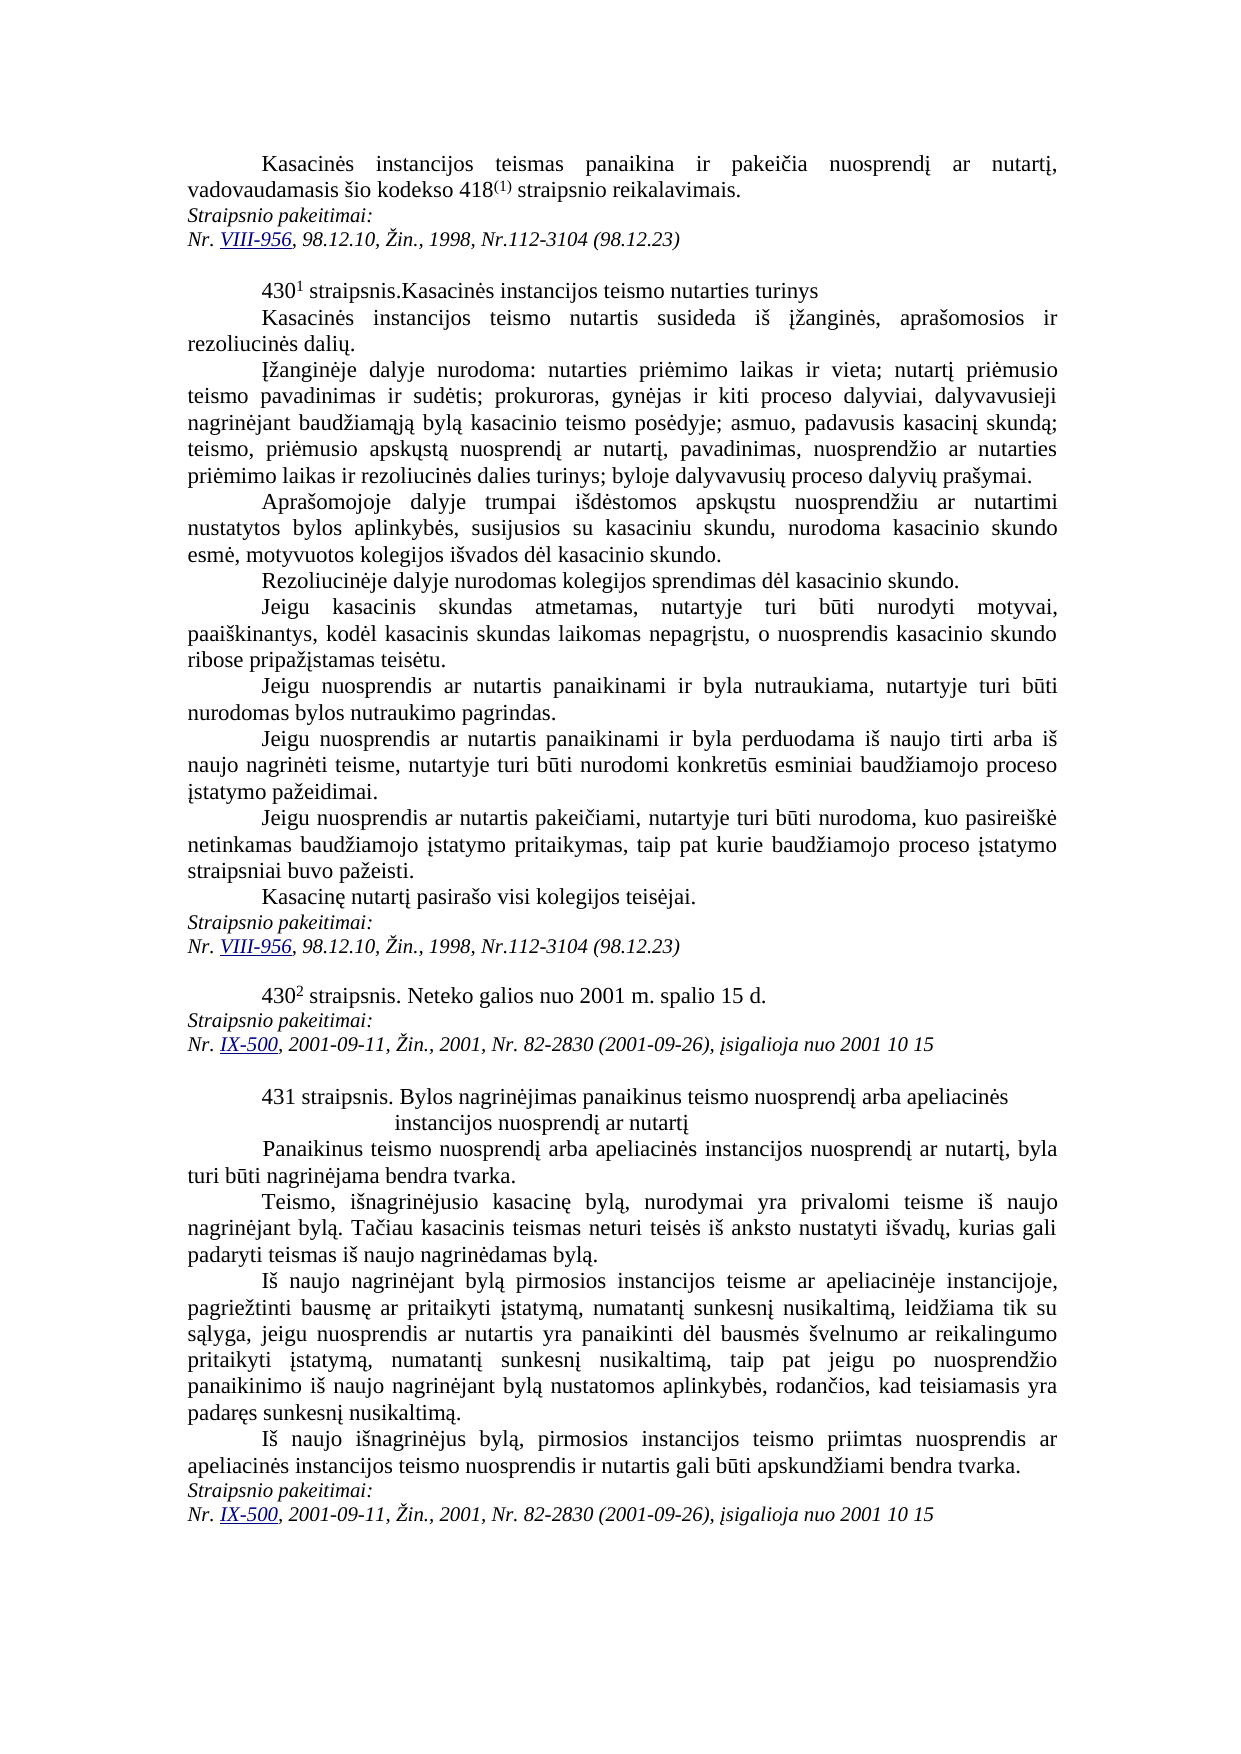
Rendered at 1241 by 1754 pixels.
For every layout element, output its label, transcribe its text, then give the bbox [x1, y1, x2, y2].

text Nr. VIII-956, 98.12.10, Žin., 1998, Nr.112-3104 (98.12.23) [187, 934, 1059, 958]
text Jeigu nuosprendis ar nutartis panaikinami ir byla perduodama iš naujo tirti arba iš naujo nagrinėti teisme, nutartyje turi būti nurodomi konkretūs esminiai baudžiamojo proceso įstatymo pažeidimai. [187, 725, 1059, 804]
text 431 straipsnis. Bylos nagrinėjimas panaikinus teismo nuosprendį arba apeliacinės [187, 1083, 1059, 1109]
text Jeigu nuosprendis ar nutartis pakeičiami, nutartyje turi būti nurodoma, kuo pasireiškė netinkamas baudžiamojo įstatymo pritaikymas, taip pat kurie baudžiamojo proceso įstatymo straipsniai buvo pažeisti. [187, 804, 1059, 883]
text Kasacinės instancijos teismo nutartis susideda iš įžanginės, aprašomosios ir rezoliucinės dalių. [187, 303, 1059, 356]
text Iš naujo išnagrinėjus bylą, pirmosios instancijos teismo priimtas nuosprendis ar apeliacinės instancijos teismo nuosprendis ir nutartis gali būti apskundžiami bendra tvarka. [187, 1425, 1059, 1478]
text Kasacinę nutartį pasirašo visi kolegijos teisėjai. [187, 883, 1059, 910]
text Rezoliucinėje dalyje nurodomas kolegijos sprendimas dėl kasacinio skundo. [187, 567, 1059, 593]
text Nr. IX-500, 2001-09-11, Žin., 2001, Nr. 82-2830 (2001-09-26), įsigalioja nuo 2001 10 15 [187, 1502, 1059, 1526]
text Jeigu kasacinis skundas atmetamas, nutartyje turi būti nurodyti motyvai, paaiškinantys, kodėl kasacinis skundas laikomas nepagrįstu, o nuosprendis kasacinio skundo ribose pripažįstamas teisėtu. [187, 593, 1059, 672]
text Teismo, išnagrinėjusio kasacinę bylą, nurodymai yra privalomi teisme iš naujo nagrinėjant bylą. Tačiau kasacinis teismas neturi teisės iš anksto nustatyti išvadų, kurias gali padaryti teismas iš naujo nagrinėdamas bylą. [187, 1188, 1059, 1267]
text Jeigu nuosprendis ar nutartis panaikinami ir byla nutraukiama, nutartyje turi būti nurodomas bylos nutraukimo pagrindas. [187, 672, 1059, 725]
text Aprašomojoje dalyje trumpai išdėstomos apskųstu nuosprendžiu ar nutartimi nustatytos bylos aplinkybės, susijusios su kasaciniu skundu, nurodoma kasacinio skundo esmė, motyvuotos kolegijos išvados dėl kasacinio skundo. [187, 488, 1059, 567]
text Nr. VIII-956, 98.12.10, Žin., 1998, Nr.112-3104 (98.12.23) [187, 227, 1059, 251]
text Kasacinės instancijos teismas panaikina ir pakeičia nuosprendį ar nutartį, vadovaudamasis šio kodekso 418(1) straipsnio reikalavimais. [187, 150, 1059, 203]
text Nr. IX-500, 2001-09-11, Žin., 2001, Nr. 82-2830 (2001-09-26), įsigalioja nuo 2001 10 15 [187, 1032, 1059, 1056]
text Įžanginėje dalyje nurodoma: nutarties priėmimo laikas ir vieta; nutartį priėmusio teismo pavadinimas ir sudėtis; prokuroras, gynėjas ir kiti proceso dalyviai, dalyvavusieji nagrinėjant baudžiamąją bylą kasacinio teismo posėdyje; asmuo, padavusis kasacinį skundą; teismo, priėmusio apskųstą nuosprendį ar nutartį, pavadinimas, nuosprendžio ar nutarties priėmimo laikas ir rezoliucinės dalies turinys; byloje dalyvavusių proceso dalyvių prašymai. [187, 356, 1059, 488]
text 4302 straipsnis. Neteko galios nuo 2001 m. spalio 15 d. [187, 982, 1059, 1008]
text instancijos nuosprendį ar nutartį [187, 1109, 1059, 1135]
text Straipsnio pakeitimai: [187, 910, 1059, 934]
text 4301 straipsnis.Kasacinės instancijos teismo nutarties turinys [187, 277, 1059, 303]
text Straipsnio pakeitimai: [187, 203, 1059, 227]
text Straipsnio pakeitimai: [187, 1478, 1059, 1502]
text Straipsnio pakeitimai: [187, 1008, 1059, 1032]
text Iš naujo nagrinėjant bylą pirmosios instancijos teisme ar apeliacinėje instancijoje, pagriežtinti bausmę ar pritaikyti įstatymą, numatantį sunkesnį nusikaltimą, leidžiama tik su sąlyga, jeigu nuosprendis ar nutartis yra panaikinti dėl bausmės švelnumo ar reikalingumo pritaikyti įstatymą, numatantį sunkesnį nusikaltimą, taip pat jeigu po nuosprendžio panaikinimo iš naujo nagrinėjant bylą nustatomos aplinkybės, rodančios, kad teisiamasis yra padaręs sunkesnį nusikaltimą. [187, 1267, 1059, 1425]
text Panaikinus teismo nuosprendį arba apeliacinės instancijos nuosprendį ar nutartį, byla turi būti nagrinėjama bendra tvarka. [187, 1135, 1059, 1188]
